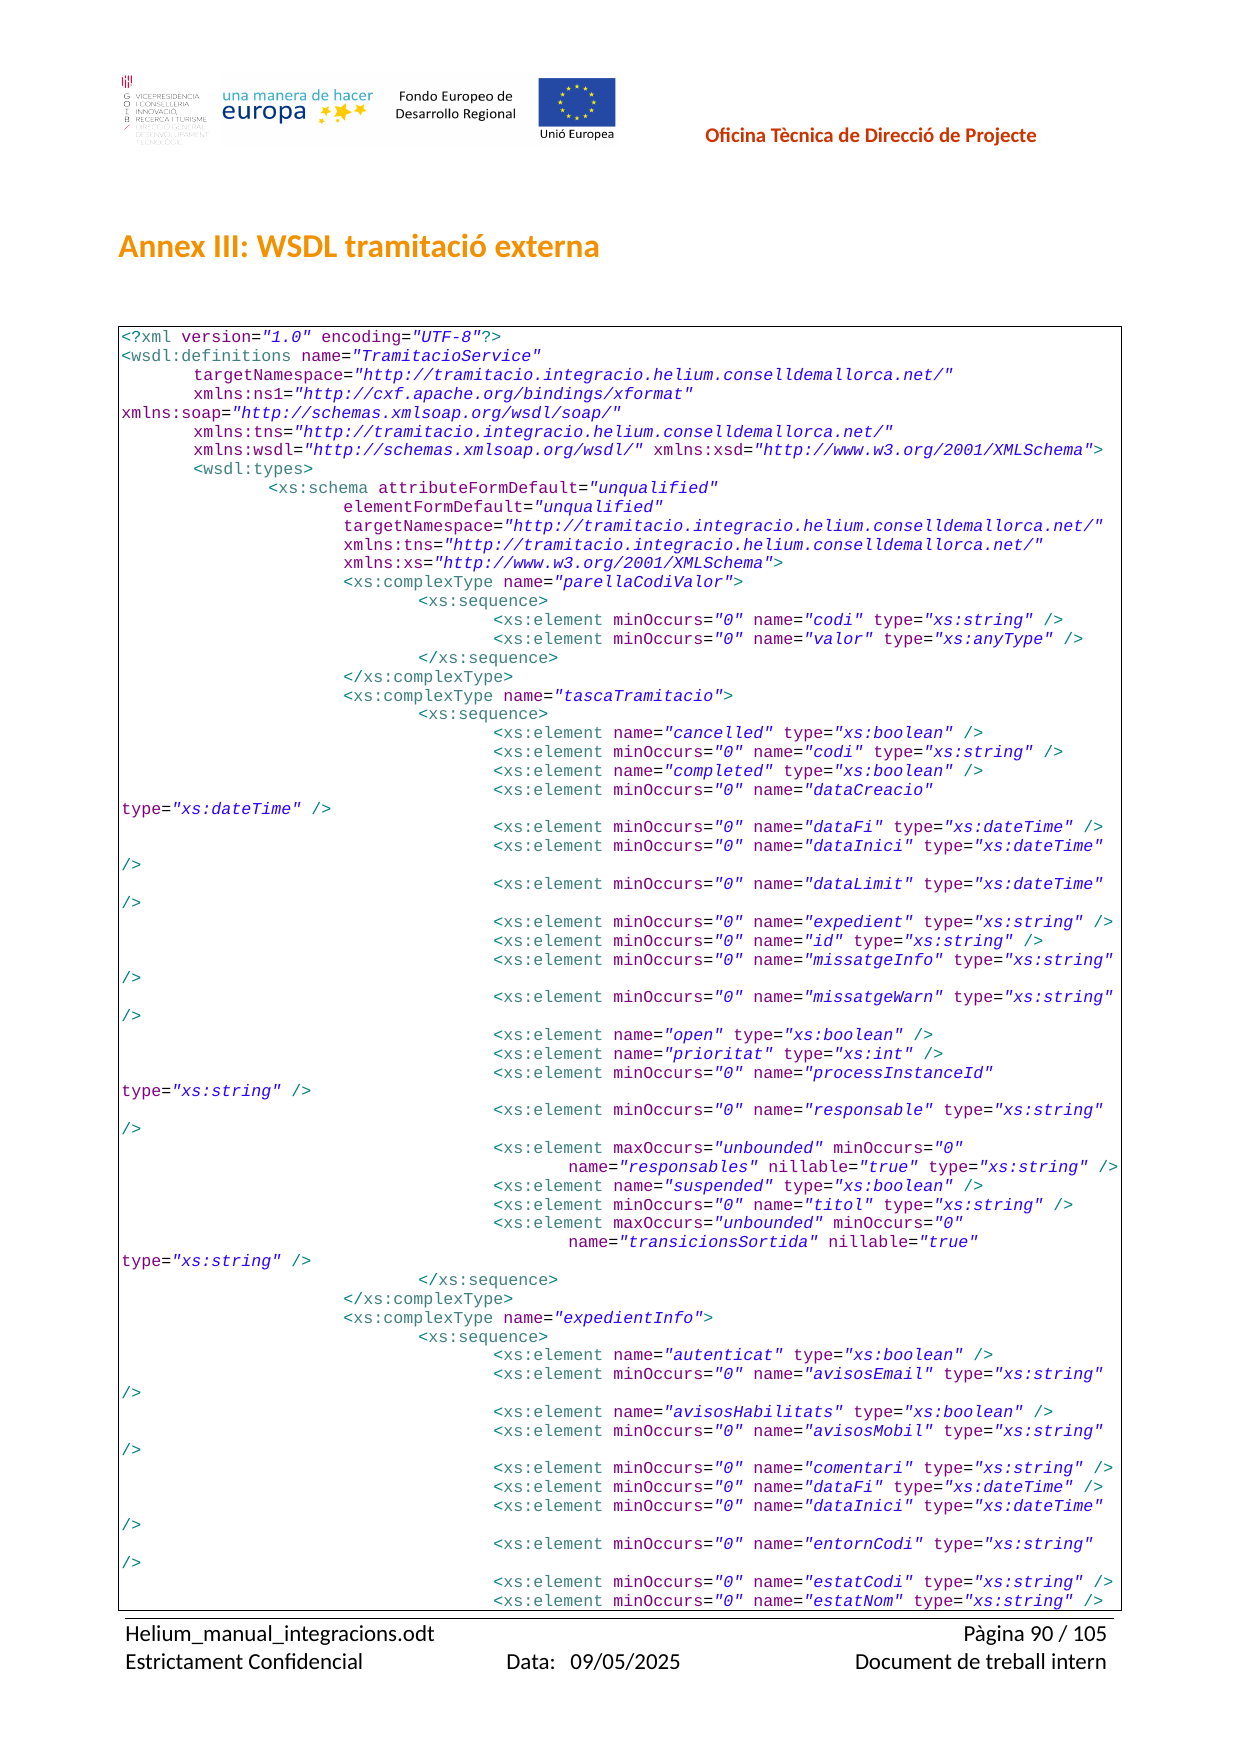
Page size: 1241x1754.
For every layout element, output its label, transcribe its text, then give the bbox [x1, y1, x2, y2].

text targetNamespace="http://tramitacio.integracio.helium.conselldemallorca.net/" [119, 514, 1121, 533]
text <xs:element minOccurs="0" name="valor" type="xs:anyType" /> [119, 627, 1121, 646]
text elementFormDefault="unqualified" [119, 495, 1121, 514]
text <xs:element minOccurs="0" name="dataInici" type="xs:dateTime" /> [119, 835, 1121, 872]
text <xs:element name="cancelled" type="xs:boolean" /> [119, 722, 1121, 741]
text <xs:sequence> [119, 590, 1121, 608]
text <xs:element minOccurs="0" name="id" type="xs:string" /> [119, 929, 1121, 948]
text <xs:sequence> [119, 1325, 1121, 1344]
text <xs:element name="open" type="xs:boolean" /> [119, 1023, 1121, 1042]
text <xs:element minOccurs="0" name="entornCodi" type="xs:string" /> [119, 1532, 1121, 1570]
text <xs:element maxOccurs="unbounded" minOccurs="0" [119, 1136, 1121, 1155]
text <xs:complexType name="parellaCodiValor"> [119, 571, 1121, 590]
text xmlns:tns="http://tramitacio.integracio.helium.conselldemallorca.net/" [119, 420, 1121, 439]
text xmlns:tns="http://tramitacio.integracio.helium.conselldemallorca.net/" [119, 533, 1121, 552]
text <?xml version="1.0" encoding="UTF-8"?> [119, 327, 1121, 344]
text </xs:sequence> [119, 1268, 1121, 1287]
text <wsdl:definitions name="TramitacioService" [119, 344, 1121, 363]
text name="transicionsSortida" nillable="true" type="xs:string" /> [119, 1231, 1121, 1268]
text <xs:element minOccurs="0" name="comentari" type="xs:string" /> [119, 1457, 1121, 1476]
text <xs:element name="prioritat" type="xs:int" /> [119, 1042, 1121, 1061]
text <xs:complexType name="tascaTramitacio"> [119, 684, 1121, 703]
text <xs:element name="suspended" type="xs:boolean" /> [119, 1174, 1121, 1193]
text <xs:element name="autenticat" type="xs:boolean" /> [119, 1344, 1121, 1363]
text <xs:element minOccurs="0" name="avisosEmail" type="xs:string" /> [119, 1363, 1121, 1400]
text <xs:element minOccurs="0" name="dataInici" type="xs:dateTime" /> [119, 1495, 1121, 1532]
text <xs:complexType name="expedientInfo"> [119, 1306, 1121, 1325]
text xmlns:wsdl="http://schemas.xmlsoap.org/wsdl/" xmlns:xsd="http://www.w3.org/2001/XMLSchema"> [119, 439, 1121, 458]
text <xs:element minOccurs="0" name="expedient" type="xs:string" /> [119, 910, 1121, 929]
picture [118, 73, 213, 147]
text <xs:element minOccurs="0" name="dataCreacio" type="xs:dateTime" /> [119, 778, 1121, 816]
text targetNamespace="http://tramitacio.integracio.helium.conselldemallorca.net/" [119, 363, 1121, 382]
text xmlns:xs="http://www.w3.org/2001/XMLSchema"> [119, 552, 1121, 571]
text <xs:element minOccurs="0" name="estatCodi" type="xs:string" /> [119, 1570, 1121, 1589]
text <xs:element minOccurs="0" name="dataFi" type="xs:dateTime" /> [119, 1476, 1121, 1495]
text <xs:element minOccurs="0" name="codi" type="xs:string" /> [119, 608, 1121, 627]
text <xs:element maxOccurs="unbounded" minOccurs="0" [119, 1212, 1121, 1231]
text <xs:element name="completed" type="xs:boolean" /> [119, 759, 1121, 778]
text <xs:element minOccurs="0" name="responsable" type="xs:string" /> [119, 1099, 1121, 1136]
text <wsdl:types> [119, 458, 1121, 477]
text <xs:sequence> [119, 703, 1121, 722]
text <xs:element minOccurs="0" name="codi" type="xs:string" /> [119, 741, 1121, 759]
text <xs:element minOccurs="0" name="missatgeWarn" type="xs:string" /> [119, 986, 1121, 1023]
text <xs:element name="avisosHabilitats" type="xs:boolean" /> [119, 1400, 1121, 1419]
text <xs:element minOccurs="0" name="dataFi" type="xs:dateTime" /> [119, 816, 1121, 835]
text <xs:element minOccurs="0" name="estatNom" type="xs:string" /> [119, 1589, 1121, 1610]
text <xs:element minOccurs="0" name="missatgeInfo" type="xs:string" /> [119, 948, 1121, 986]
text name="responsables" nillable="true" type="xs:string" /> [119, 1155, 1121, 1174]
subtitle Annex III: WSDL tramitació externa [118, 225, 1122, 266]
text xmlns:ns1="http://cxf.apache.org/bindings/xformat" xmlns:soap="http://schemas.xmlsoap.org/wsdl/soap/" [119, 382, 1121, 420]
text </xs:complexType> [119, 665, 1121, 684]
text <xs:schema attributeFormDefault="unqualified" [119, 477, 1121, 495]
text </xs:complexType> [119, 1287, 1121, 1306]
text <xs:element minOccurs="0" name="processInstanceId" type="xs:string" /> [119, 1061, 1121, 1099]
text <xs:element minOccurs="0" name="avisosMobil" type="xs:string" /> [119, 1419, 1121, 1457]
picture [219, 73, 621, 147]
text <xs:element minOccurs="0" name="titol" type="xs:string" /> [119, 1193, 1121, 1212]
text </xs:sequence> [119, 646, 1121, 665]
text <xs:element minOccurs="0" name="dataLimit" type="xs:dateTime" /> [119, 872, 1121, 910]
